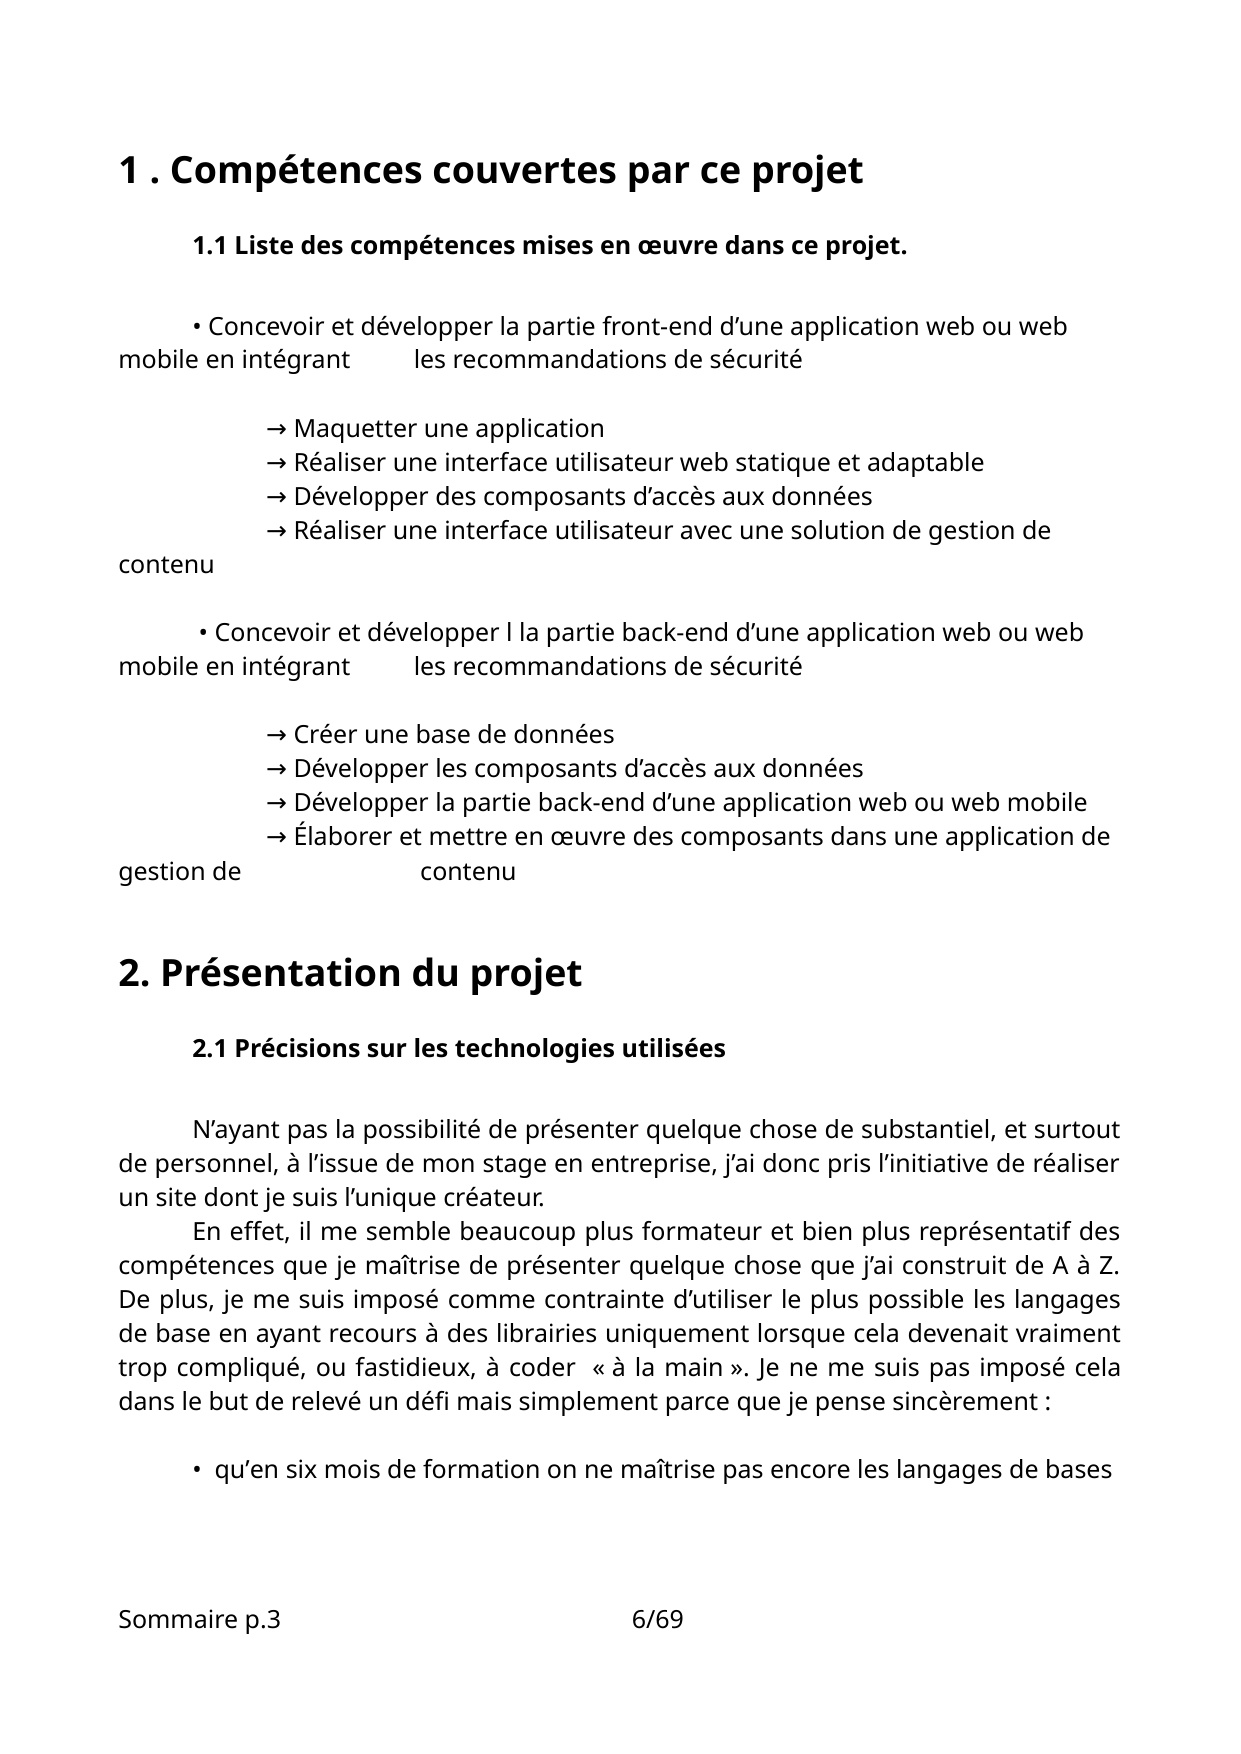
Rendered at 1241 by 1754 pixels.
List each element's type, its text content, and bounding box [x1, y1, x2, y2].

text N’ayant pas la possibilité de présenter quelque chose de substantiel, et surtout de personnel, à l’issue de mon stage en entreprise, j’ai donc pris l’initiative de réaliser un site dont je suis l’unique créateur. [118, 1111, 1122, 1213]
text → Réaliser une interface utilisateur web statique et adaptable [118, 444, 1122, 478]
text • Concevoir et développer l la partie back-end d’une application web ou web mobile en intégrant les recommandations de sécurité [118, 615, 1122, 683]
text • Concevoir et développer la partie front-end d’une application web ou web mobile en intégrant les recommandations de sécurité [118, 308, 1122, 376]
subtitle 2.1 Précisions sur les technologies utilisées [118, 1031, 1122, 1065]
text → Développer la partie back-end d’une application web ou web mobile [118, 785, 1122, 819]
text → Élaborer et mettre en œuvre des composants dans une application de gestion de contenu [118, 819, 1122, 887]
text → Réaliser une interface utilisateur avec une solution de gestion de contenu [118, 512, 1122, 581]
subtitle 1.1 Liste des compétences mises en œuvre dans ce projet. [118, 227, 1122, 262]
subtitle 1 . Compétences couvertes par ce projet [118, 143, 1122, 194]
subtitle 2. Présentation du projet [118, 946, 1122, 997]
text → Développer des composants d’accès aux données [118, 478, 1122, 512]
text En effet, il me semble beaucoup plus formateur et bien plus représentatif des compétences que je maîtrise de présenter quelque chose que j’ai construit de A à Z. De plus, je me suis imposé comme contrainte d’utiliser le plus possible les langages de base en ayant recours à des librairies uniquement lorsque cela devenait vraiment trop compliqué, ou fastidieux, à coder « à la main ». Je ne me suis pas imposé cela dans le but de relevé un défi mais simplement parce que je pense sincèrement : [118, 1213, 1122, 1418]
text • qu’en six mois de formation on ne maîtrise pas encore les langages de bases [118, 1452, 1122, 1486]
text → Maquetter une application [118, 410, 1122, 444]
text → Développer les composants d’accès aux données [118, 751, 1122, 785]
text → Créer une base de données [118, 717, 1122, 751]
